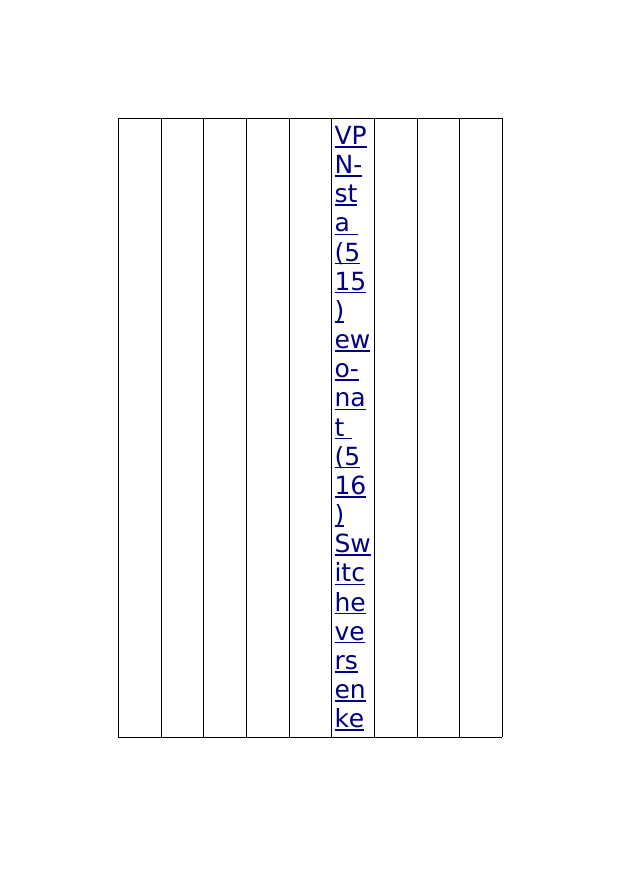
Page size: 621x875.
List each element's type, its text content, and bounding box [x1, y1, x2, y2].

table_cell [418, 119, 459, 737]
table_cell VPN-sta (515) ewo-nat (516) Switcheversenke [332, 119, 374, 737]
table_cell [204, 119, 246, 737]
table_cell [375, 119, 417, 737]
table_cell [290, 119, 331, 737]
table_cell [162, 119, 203, 737]
table_cell [247, 119, 289, 737]
table_cell [119, 119, 161, 737]
table_cell [460, 119, 502, 737]
